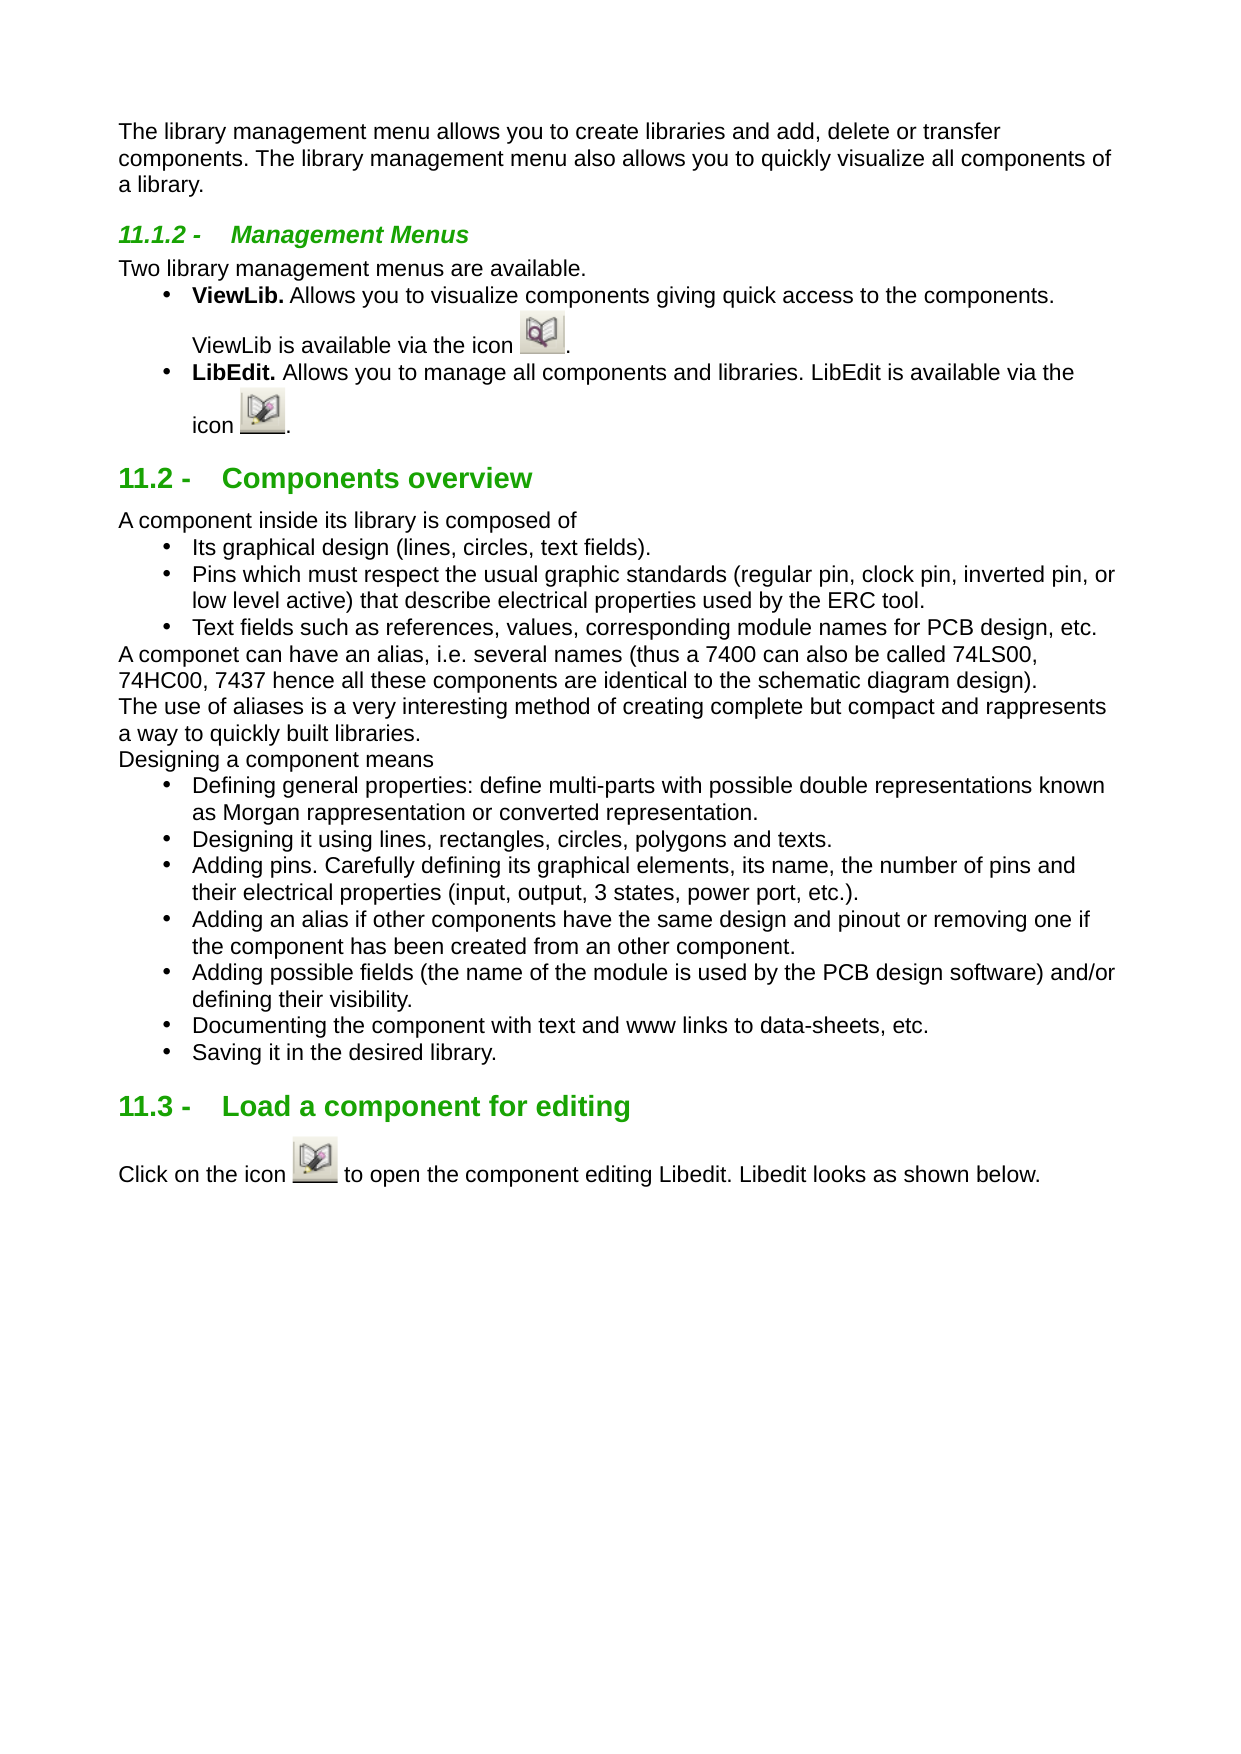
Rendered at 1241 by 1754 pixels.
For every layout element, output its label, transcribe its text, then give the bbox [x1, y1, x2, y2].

list Its graphical design (lines, circles, text fields). [162, 534, 1122, 561]
subtitle Components overview [118, 461, 1122, 495]
text The use of aliases is a very interesting method of creating complete but compact and rappresents a way to quickly built libraries. [118, 693, 1122, 746]
picture [292, 1135, 338, 1183]
list ViewLib. Allows you to visualize components giving quick access to the components. ViewLib is available via the icon . [162, 282, 1122, 358]
text Two library management menus are available. [118, 255, 1122, 282]
list Adding pins. Carefully defining its graphical elements, its name, the number of pins and their electrical properties (input, output, 3 states, power port, etc.). [162, 852, 1122, 906]
list Defining general properties: define multi-parts with possible double representations known as Morgan rappresentation or converted representation. [162, 772, 1122, 826]
list Documenting the component with text and www links to data-sheets, etc. [162, 1012, 1122, 1039]
list Adding an alias if other components have the same design and pinout or removing one if the component has been created from an other component. [162, 906, 1122, 959]
picture [240, 385, 286, 434]
list Adding possible fields (the name of the module is used by the PCB design software) and/or defining their visibility. [162, 959, 1122, 1012]
text The library management menu allows you to create libraries and add, delete or transfer components. The library management menu also allows you to quickly visualize all components of a library. [118, 118, 1122, 197]
text Designing a component means [118, 746, 1122, 772]
text A component inside its library is composed of [118, 507, 1122, 534]
text Click on the icon to open the component editing Libedit. Libedit looks as shown below. [118, 1135, 1122, 1188]
list Text fields such as references, values, corresponding module names for PCB design, etc. [162, 614, 1122, 641]
subtitle Management Menus [118, 220, 1122, 249]
text A componet can have an alias, i.e. several names (thus a 7400 can also be called 74LS00, 74HC00, 7437 hence all these components are identical to the schematic diagram design). [118, 641, 1122, 693]
picture [520, 308, 565, 354]
list Saving it in the desired library. [162, 1039, 1122, 1066]
subtitle Load a component for editing [118, 1089, 1122, 1122]
list Pins which must respect the usual graphic standards (regular pin, clock pin, inverted pin, or low level active) that describe electrical properties used by the ERC tool. [162, 561, 1122, 614]
list Designing it using lines, rectangles, circles, polygons and texts. [162, 826, 1122, 852]
list LibEdit. Allows you to manage all components and libraries. LibEdit is available via the icon . [162, 358, 1122, 438]
